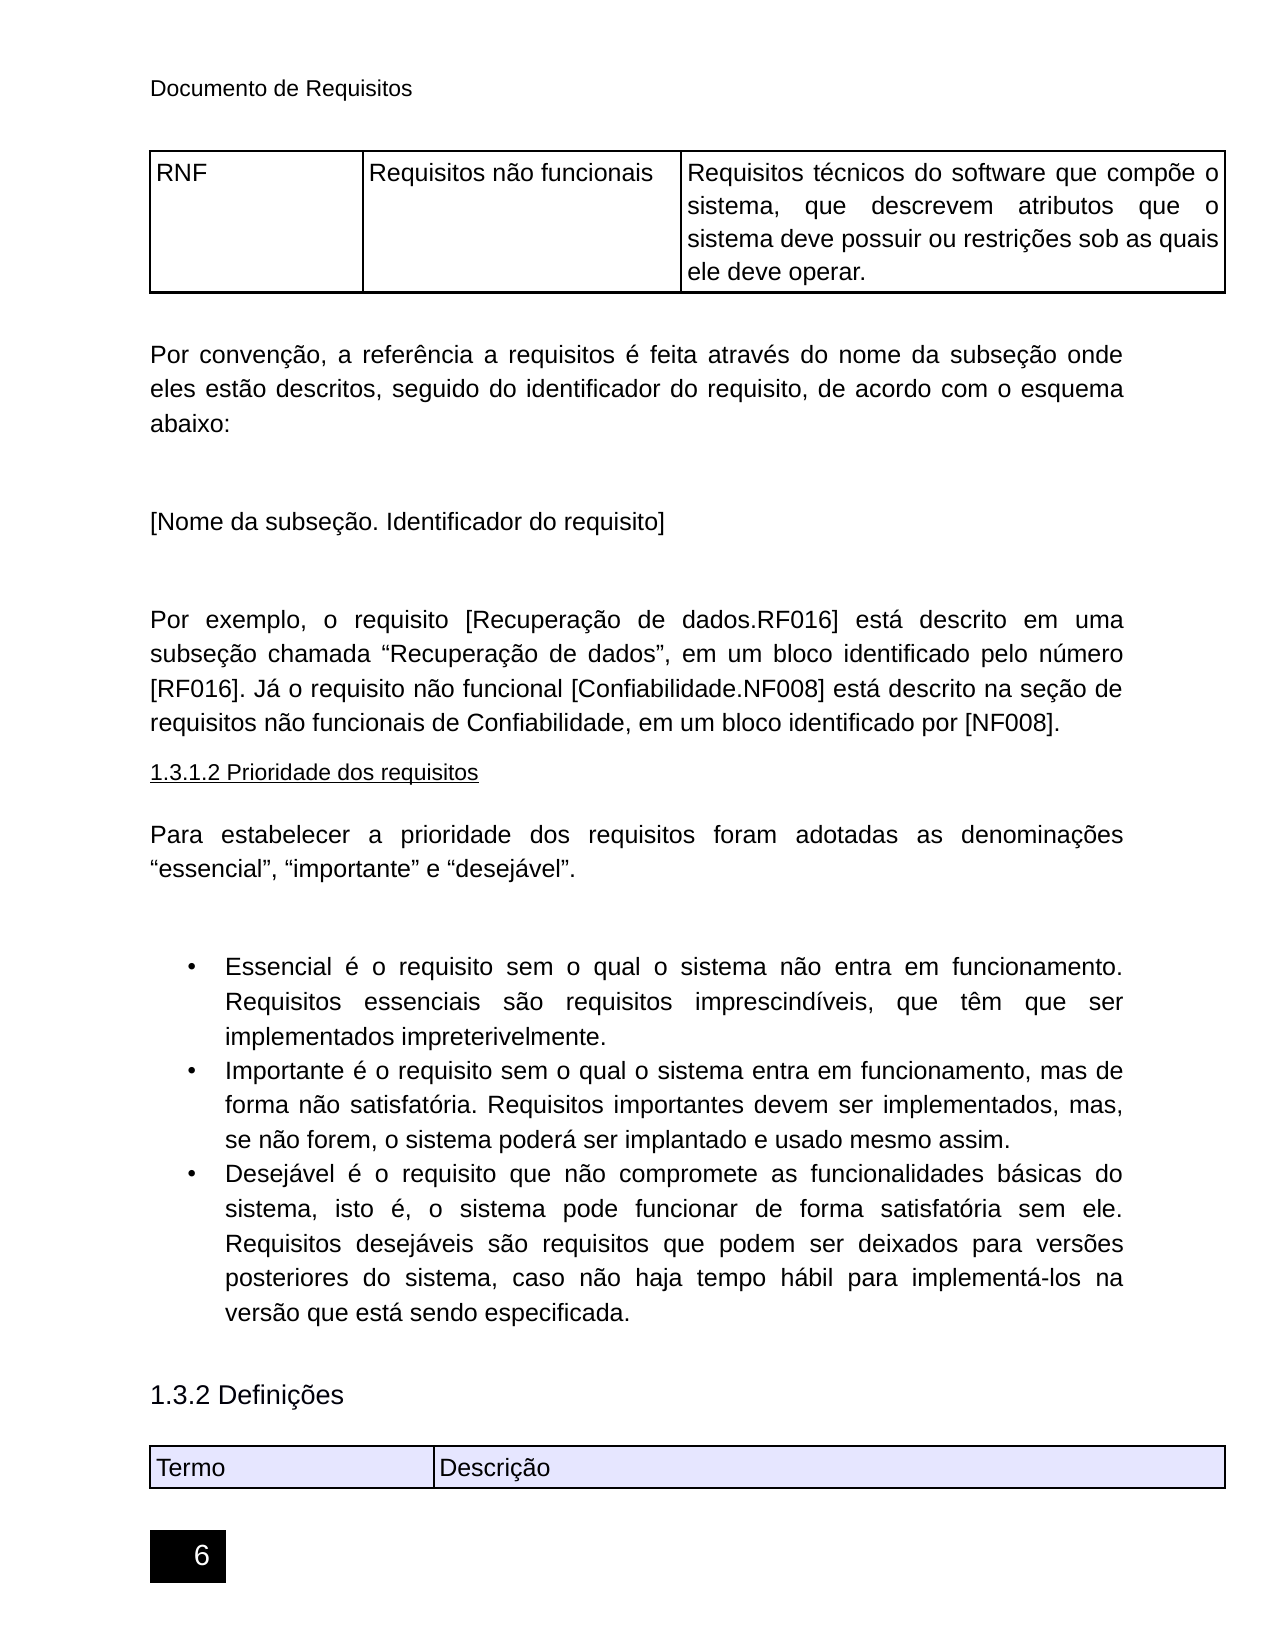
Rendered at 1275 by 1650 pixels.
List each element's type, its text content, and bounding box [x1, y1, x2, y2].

text Por exemplo, o requisito [Recuperação de dados.RF016] está descrito em uma subseção chamada “Recuperação de dados”, em um bloco identificado pelo número [RF016]. Já o requisito não funcional [Confiabilidade.NF008] está descrito na seção de requisitos não funcionais de Confiabilidade, em um bloco identificado por [NF008]. [150, 605, 1125, 737]
table_cell RNF [151, 152, 362, 291]
table_header Descrição [435, 1447, 1224, 1487]
list Desejável é o requisito que não compromete as funcionalidades básicas do sistema, isto é, o sistema pode funcionar de forma satisfatória sem ele. Requisitos desejáveis são requisitos que podem ser deixados para versões posteriores do sistema, caso não haja tempo hábil para implementá-los na versão que está sendo especificada. [187, 1159, 1125, 1326]
list Essencial é o requisito sem o qual o sistema não entra em funcionamento. Requisitos essenciais são requisitos imprescindíveis, que têm que ser implementados impreterivelmente. [187, 952, 1125, 1050]
table_header Termo [151, 1447, 433, 1487]
table_cell Requisitos não funcionais [364, 152, 680, 291]
text Para estabelecer a prioridade dos requisitos foram adotadas as denominações “essencial”, “importante” e “desejável”. [150, 820, 1125, 883]
subtitle 1.3.1.2 Prioridade dos requisitos [150, 759, 1125, 786]
table_cell Requisitos técnicos do software que compõe o sistema, que descrevem atributos que o sistema deve possuir ou restrições sob as quais ele deve operar. [682, 152, 1224, 291]
subtitle 1.3.2 Definições [150, 1379, 1125, 1410]
list Importante é o requisito sem o qual o sistema entra em funcionamento, mas de forma não satisfatória. Requisitos importantes devem ser implementados, mas, se não forem, o sistema poderá ser implantado e usado mesmo assim. [187, 1056, 1125, 1154]
text Por convenção, a referência a requisitos é feita através do nome da subseção onde eles estão descritos, seguido do identificador do requisito, de acordo com o esquema abaixo: [150, 339, 1125, 437]
text [Nome da subseção. Identificador do requisito] [150, 507, 1125, 535]
